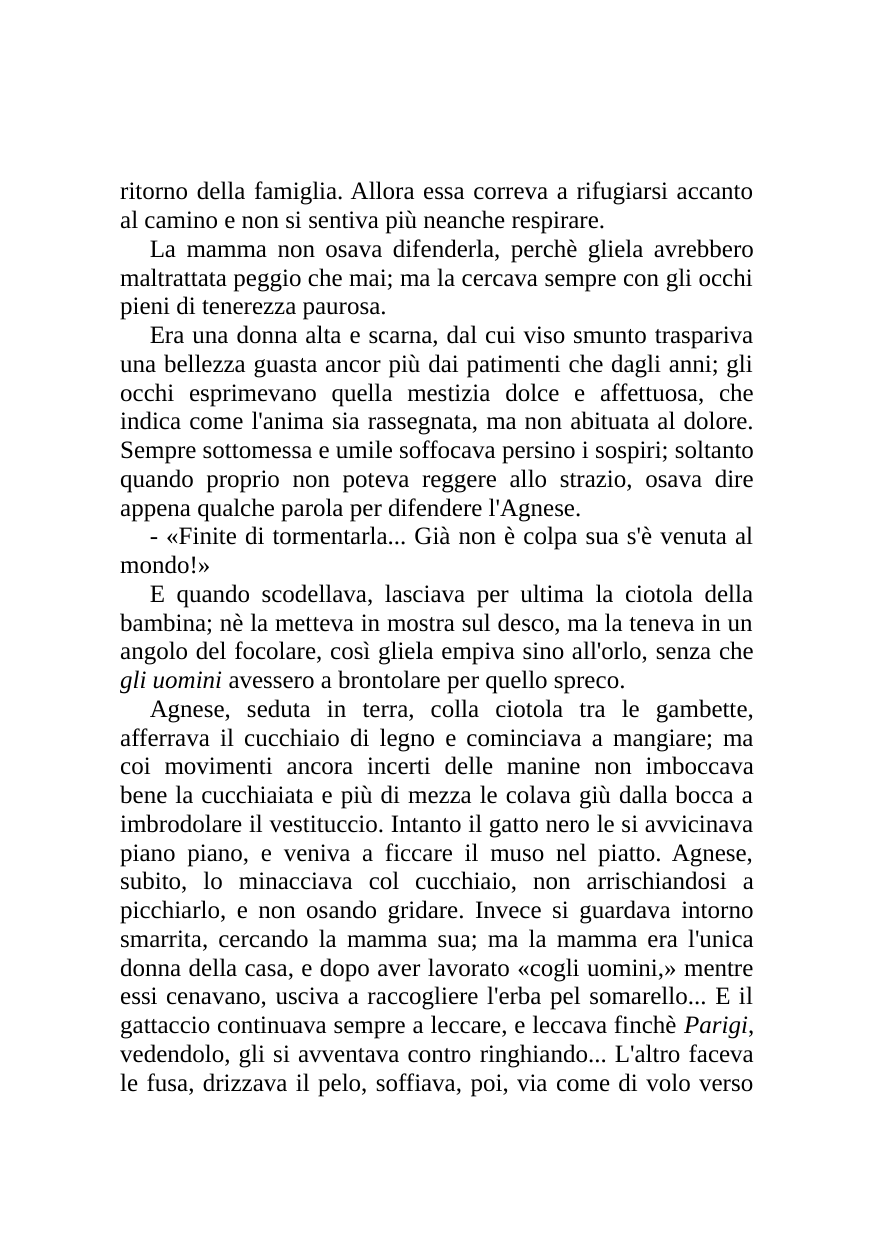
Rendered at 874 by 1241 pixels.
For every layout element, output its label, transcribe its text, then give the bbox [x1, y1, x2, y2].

text E quando scodellava, lasciava per ultima la ciotola della bambina; nè la metteva in mostra sul desco, ma la teneva in un angolo del focolare, così gliela empiva sino all'orlo, senza che gli uomini avessero a brontolare per quello spreco. [120, 579, 754, 694]
text La mamma non osava difenderla, perchè gliela avrebbero maltrattata peggio che mai; ma la cercava sempre con gli occhi pieni di tenerezza paurosa. [120, 234, 754, 320]
text Era una donna alta e scarna, dal cui viso smunto traspariva una bellezza guasta ancor più dai patimenti che dagli anni; gli occhi esprimevano quella mestizia dolce e affettuosa, che indica come l'anima sia rassegnata, ma non abituata al dolore. Sempre sottomessa e umile soffocava persino i sospiri; soltanto quando proprio non poteva reggere allo strazio, osava dire appena qualche parola per difendere l'Agnese. [120, 320, 754, 521]
text Agnese, seduta in terra, colla ciotola tra le gambette, afferrava il cucchiaio di legno e cominciava a mangiare; ma coi movimenti ancora incerti delle manine non imboccava bene la cucchiaiata e più di mezza le colava giù dalla bocca a imbrodolare il vestituccio. Intanto il gatto nero le si avvicinava piano piano, e veniva a ficcare il muso nel piatto. Agnese, subito, lo minacciava col cucchiaio, non arrischiandosi a picchiarlo, e non osando gridare. Invece si guardava intorno smarrita, cercando la mamma sua; ma la mamma era l'unica donna della casa, e dopo aver lavorato «cogli uomini,» mentre essi cenavano, usciva a raccogliere l'erba pel somarello... E il gattaccio continuava sempre a leccare, e leccava finchè Parigi, vedendolo, gli si avventava contro ringhiando... L'altro faceva le fusa, drizzava il pelo, soffiava, poi, via come di volo verso [120, 694, 754, 1096]
text - «Finite di tormentarla... Già non è colpa sua s'è venuta al mondo!» [120, 521, 754, 579]
text ritorno della famiglia. Allora essa correva a rifugiarsi accanto al camino e non si sentiva più neanche respirare. [120, 176, 754, 234]
